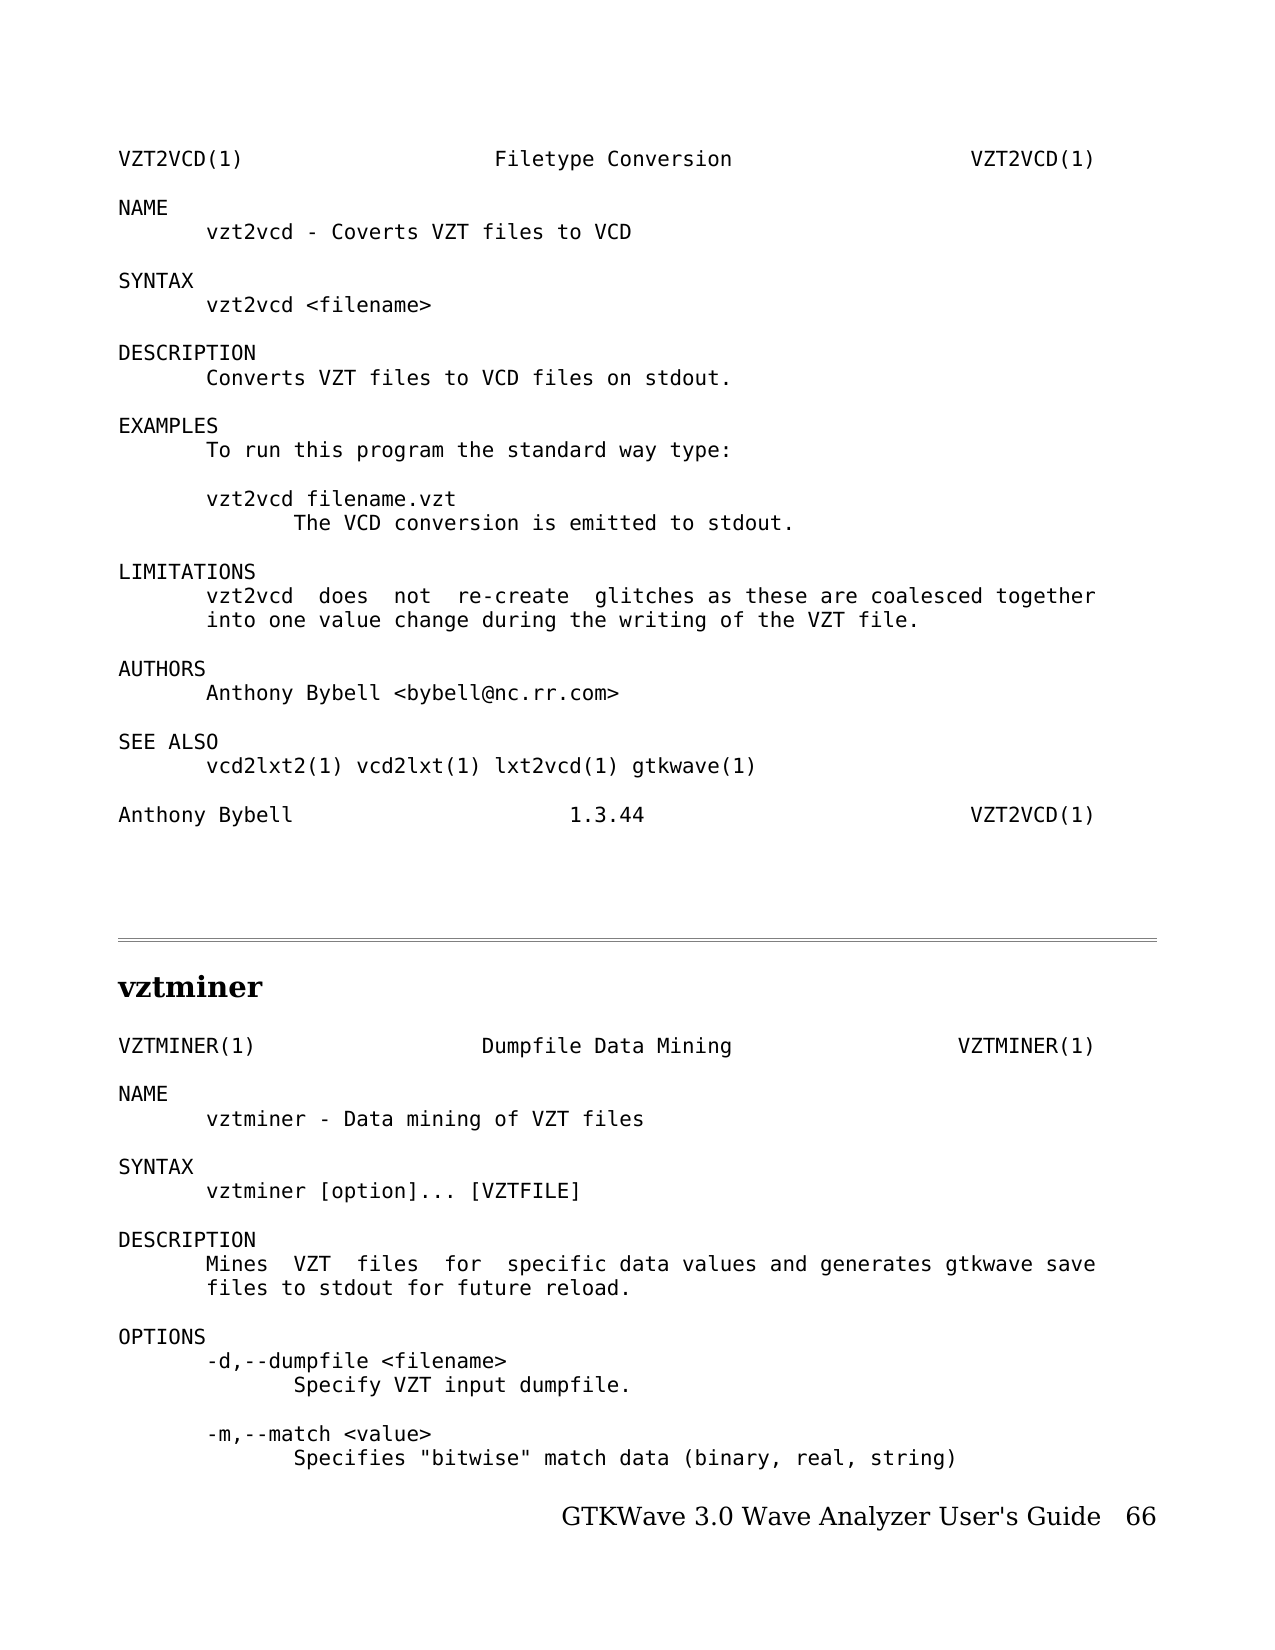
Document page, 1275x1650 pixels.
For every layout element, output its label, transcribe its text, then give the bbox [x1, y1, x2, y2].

text Converts VZT files to VCD files on stdout. [118, 366, 1157, 390]
text OPTIONS [118, 1325, 1157, 1349]
text AUTHORS [118, 657, 1157, 681]
text vztminer [118, 970, 1157, 1004]
text -m,--match <value> [118, 1422, 1157, 1446]
text The VCD conversion is emitted to stdout. [118, 511, 1157, 536]
text SYNTAX [118, 269, 1157, 293]
text vcd2lxt2(1) vcd2lxt(1) lxt2vcd(1) gtkwave(1) [118, 754, 1157, 778]
text SYNTAX [118, 1155, 1157, 1179]
text NAME [118, 196, 1157, 220]
text EXAMPLES [118, 414, 1157, 438]
text vzt2vcd filename.vzt [118, 487, 1157, 511]
text vztminer - Data mining of VZT files [118, 1107, 1157, 1131]
text LIMITATIONS [118, 560, 1157, 584]
text DESCRIPTION [118, 341, 1157, 366]
text Anthony Bybell <bybell@nc.rr.com> [118, 681, 1157, 706]
text Specifies "bitwise" match data (binary, real, string) [118, 1446, 1157, 1471]
text Anthony Bybell 1.3.44 VZT2VCD(1) [118, 803, 1157, 827]
text DESCRIPTION [118, 1228, 1157, 1252]
text vzt2vcd <filename> [118, 293, 1157, 317]
text vzt2vcd does not re-create glitches as these are coalesced together [118, 584, 1157, 608]
text vzt2vcd - Coverts VZT files to VCD [118, 220, 1157, 244]
text SEE ALSO [118, 730, 1157, 754]
text Specify VZT input dumpfile. [118, 1373, 1157, 1398]
text into one value change during the writing of the VZT file. [118, 608, 1157, 633]
text -d,--dumpfile <filename> [118, 1349, 1157, 1373]
text Mines VZT files for specific data values and generates gtkwave save [118, 1252, 1157, 1276]
text vztminer [option]... [VZTFILE] [118, 1179, 1157, 1204]
text VZT2VCD(1) Filetype Conversion VZT2VCD(1) [118, 147, 1157, 172]
text To run this program the standard way type: [118, 438, 1157, 463]
text files to stdout for future reload. [118, 1276, 1157, 1301]
text NAME [118, 1082, 1157, 1107]
text VZTMINER(1) Dumpfile Data Mining VZTMINER(1) [118, 1034, 1157, 1058]
